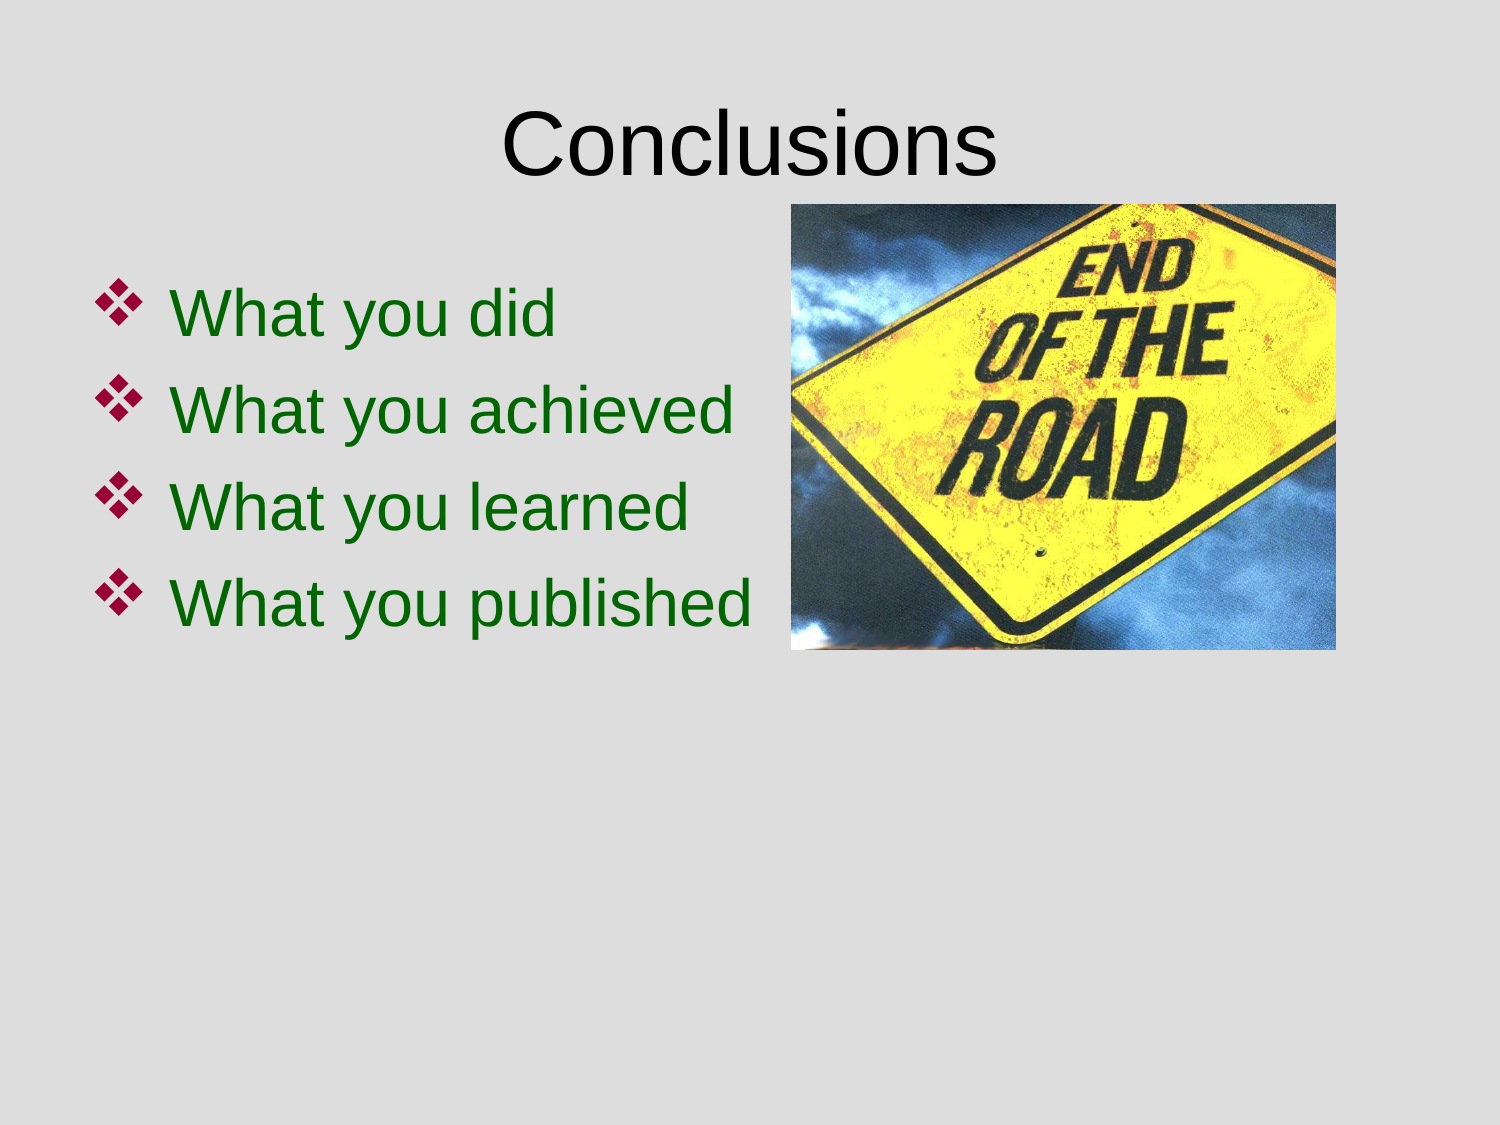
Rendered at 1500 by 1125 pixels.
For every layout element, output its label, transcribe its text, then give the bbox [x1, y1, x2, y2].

picture [791, 204, 1336, 650]
list What you did What you achieved What you learned What you published [75, 262, 1426, 1006]
title Conclusions [75, 45, 1426, 233]
